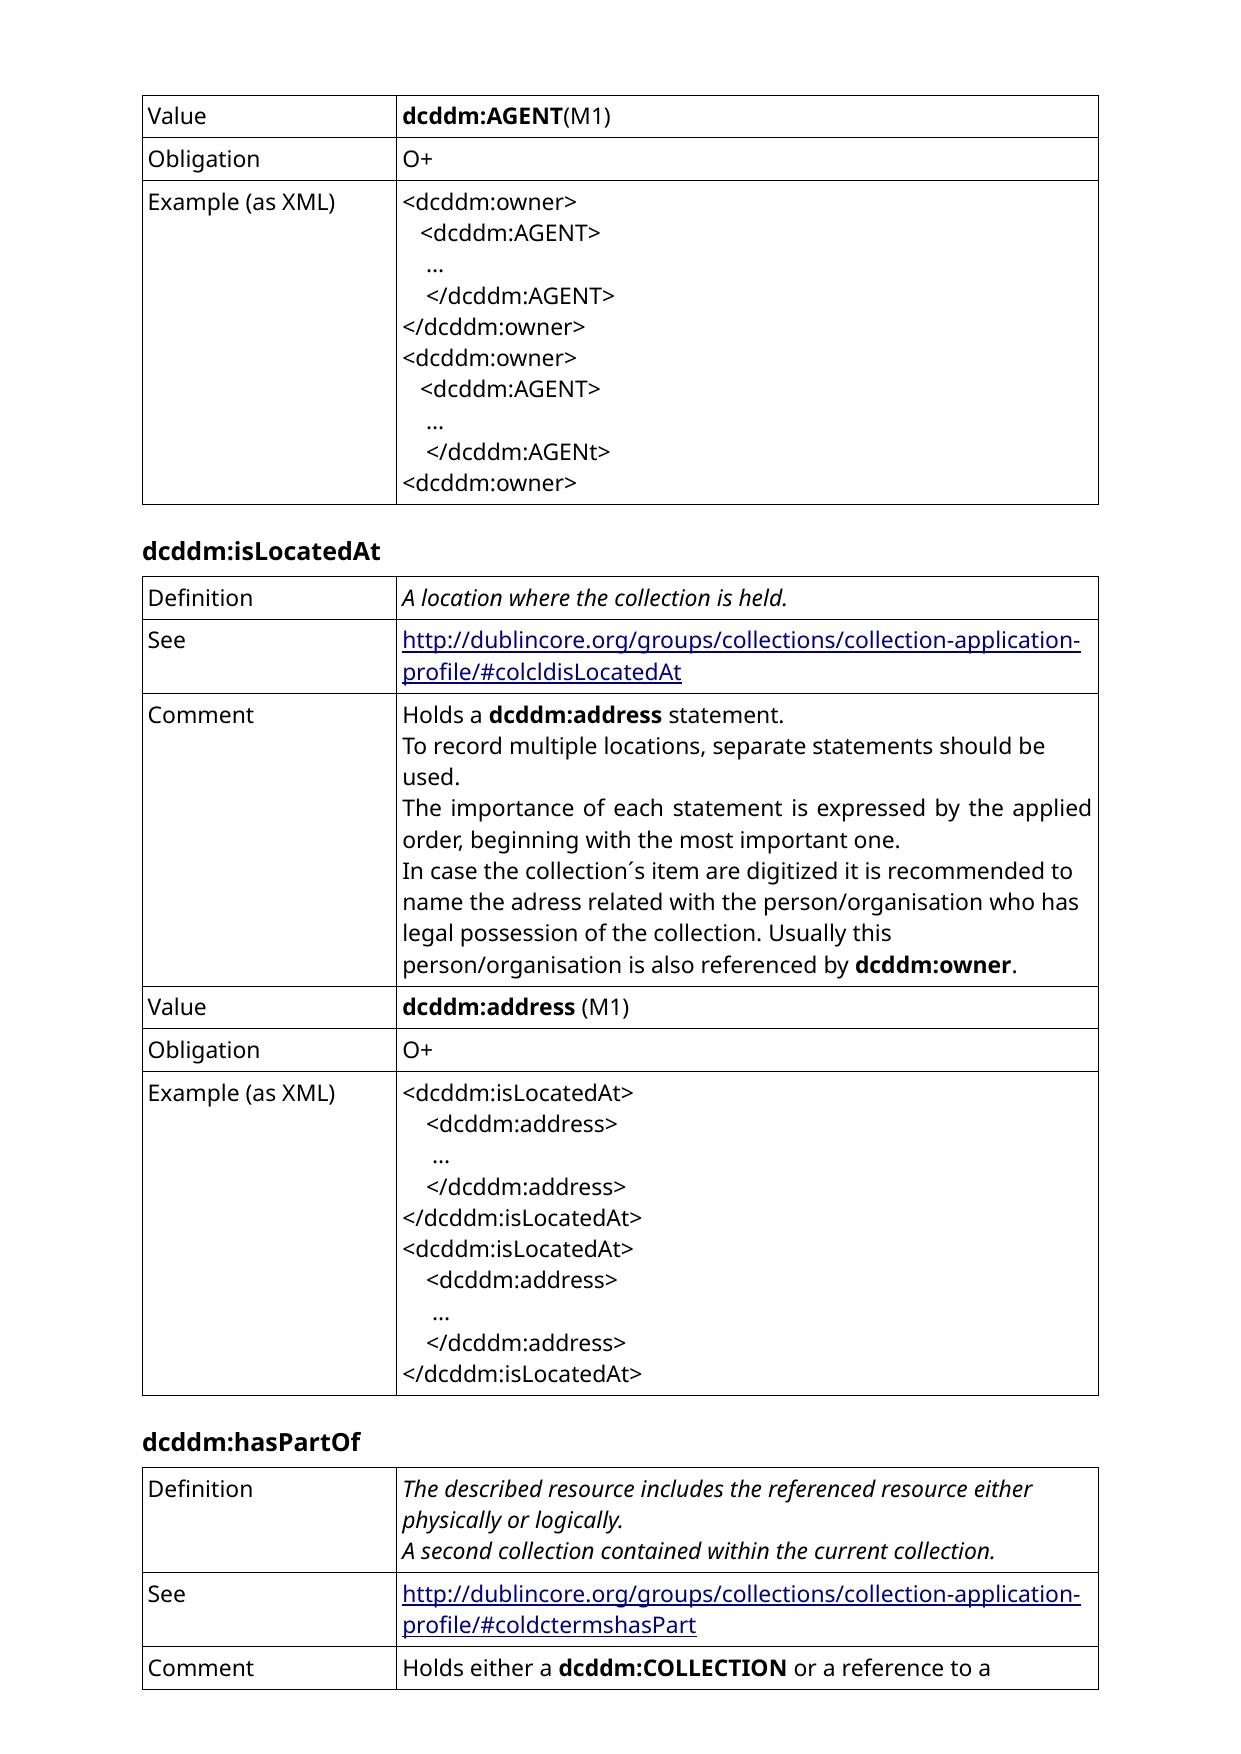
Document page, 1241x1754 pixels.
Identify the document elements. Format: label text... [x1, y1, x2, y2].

table_cell dcddm:AGENT(M1) [397, 96, 1098, 137]
table_cell Example (as XML) [143, 1072, 396, 1395]
subtitle dcddm:hasPartOf [142, 1424, 1098, 1458]
table_cell Value [143, 96, 396, 137]
table_cell Example (as XML) [143, 181, 396, 504]
table_header The described resource includes the referenced resource either physically or logically. A second collection contained within the current collection. [397, 1468, 1098, 1572]
table_cell <dcddm:isLocatedAt> <dcddm:address> … </dcddm:address> </dcddm:isLocatedAt> <dcddm:isLocatedAt> <dcddm:address> … </dcddm:address> </dcddm:isLocatedAt> [397, 1072, 1098, 1395]
table_header A location where the collection is held. [397, 577, 1098, 619]
table_header Definition [143, 577, 396, 619]
table_cell dcddm:address (M1) [397, 987, 1098, 1028]
table_cell O+ [397, 138, 1098, 180]
table_cell Value [143, 987, 396, 1028]
table_cell Obligation [143, 1029, 396, 1071]
table_cell http://dublincore.org/groups/collections/collection-application-profile/#coldctermshasPart [397, 1573, 1098, 1646]
table_cell <dcddm:owner> <dcddm:AGENT> … </dcddm:AGENT> </dcddm:owner> <dcddm:owner> <dcddm:AGENT> … </dcddm:AGENt> <dcddm:owner> [397, 181, 1098, 504]
table_cell Obligation [143, 138, 396, 180]
table_cell See [143, 1573, 396, 1646]
table_cell See [143, 620, 396, 693]
table_cell Holds a dcddm:address statement. To record multiple locations, separate statements should be used. The importance of each statement is expressed by the applied order, beginning with the most important one. In case the collection´s item are digitized it is recommended to name the adress related with the person/organisation who has legal possession of the collection. Usually this person/organisation is also referenced by dcddm:owner. [397, 694, 1098, 986]
subtitle dcddm:isLocatedAt [142, 533, 1098, 567]
table_cell O+ [397, 1029, 1098, 1071]
table_cell http://dublincore.org/groups/collections/collection-application-profile/#colcldisLocatedAt [397, 620, 1098, 693]
table_cell Comment [143, 1647, 396, 1689]
table_cell Holds either a dcddm:COLLECTION or a reference to a [397, 1647, 1098, 1689]
table_header Definition [143, 1468, 396, 1572]
table_cell Comment [143, 694, 396, 986]
